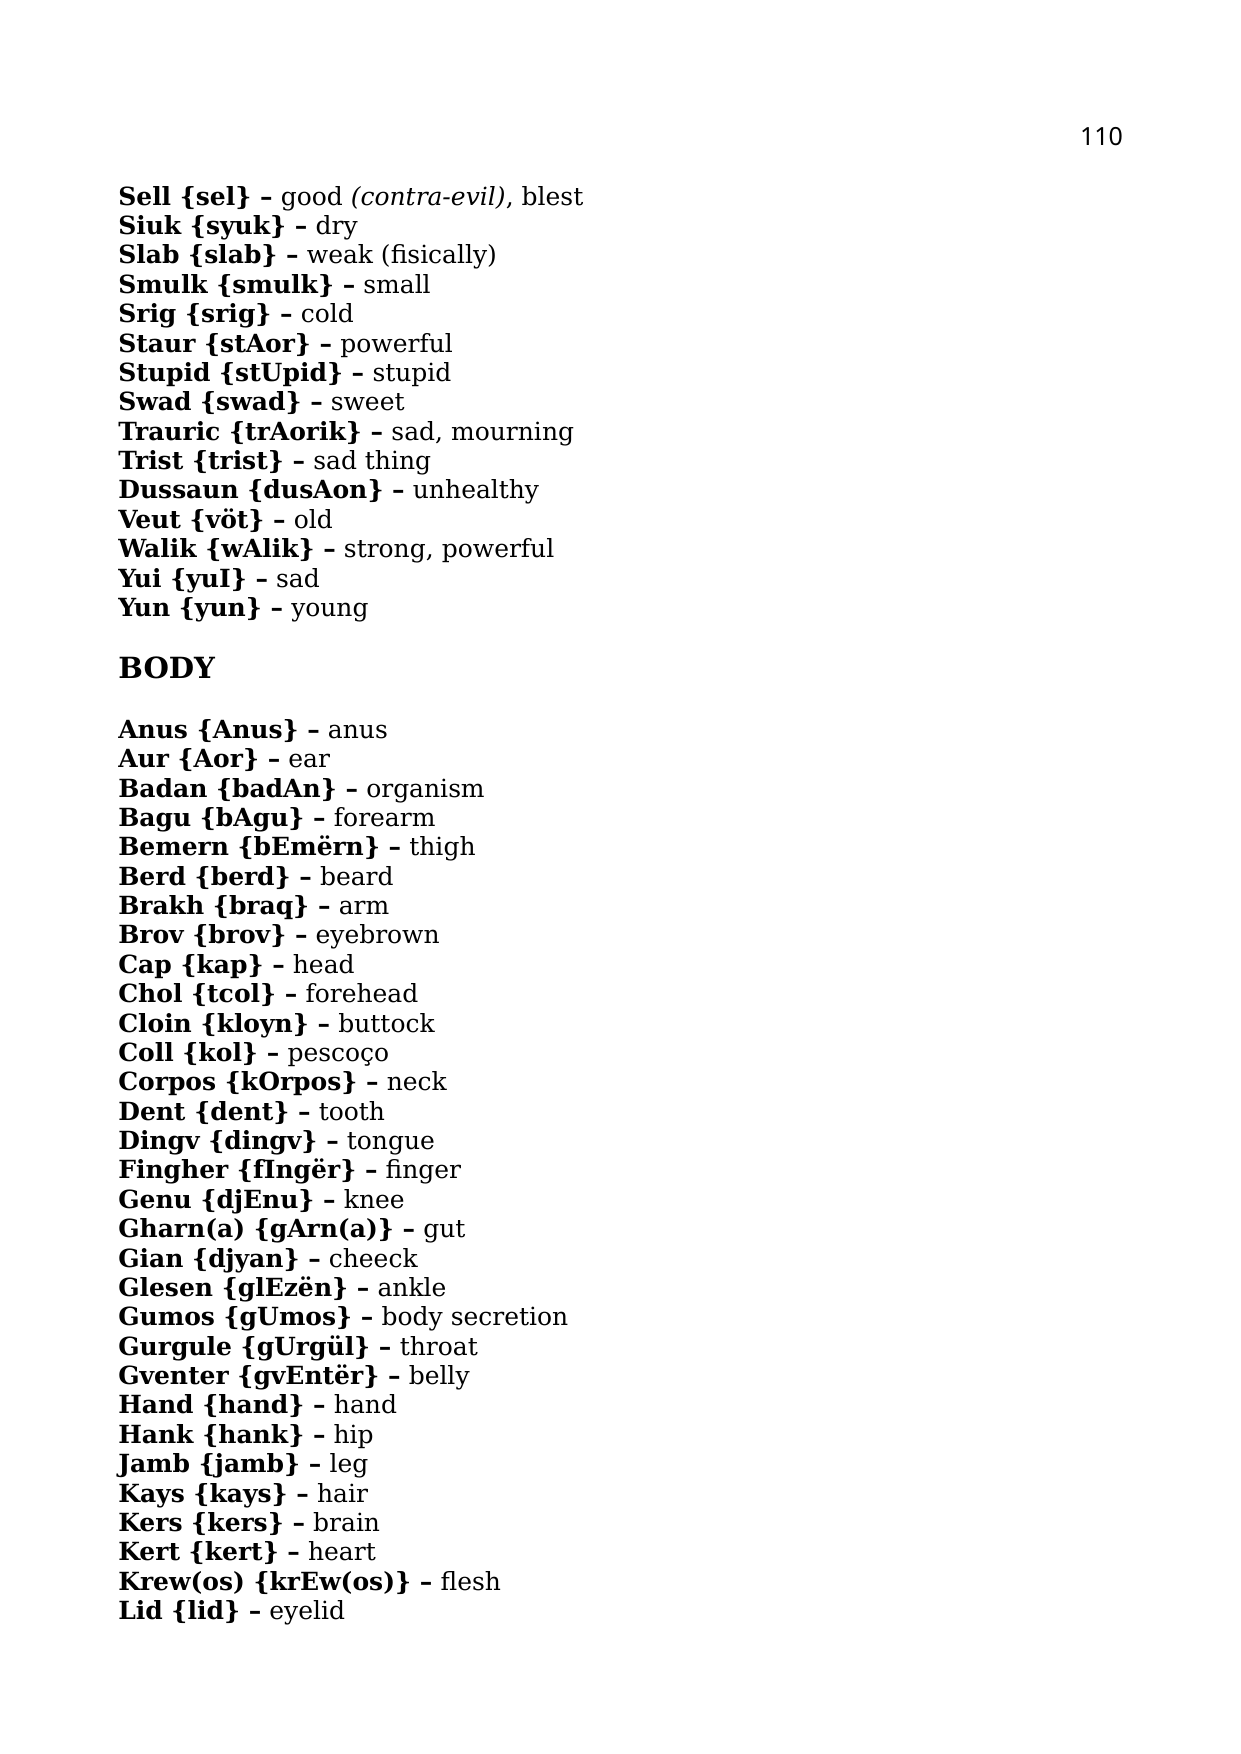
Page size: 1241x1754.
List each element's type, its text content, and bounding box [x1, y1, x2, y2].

text Bemern {bEmërn} – thigh [118, 832, 1123, 862]
text Walik {wAlik} – strong, powerful [118, 534, 1123, 563]
text Trauric {trAorik} – sad, mourning [118, 417, 1123, 446]
text Yun {yun} – young [118, 593, 1123, 622]
text Srig {srig} – cold [118, 299, 1123, 328]
text Smulk {smulk} – small [118, 270, 1123, 299]
text Gian {djyan} – cheeck [118, 1244, 1123, 1273]
text Hank {hank} – hip [118, 1420, 1123, 1449]
text Cloin {kloyn} – buttock [118, 1009, 1123, 1038]
text Staur {stAor} – powerful [118, 328, 1123, 358]
text Anus {Anus} – anus [118, 715, 1123, 744]
text Swad {swad} – sweet [118, 387, 1123, 417]
text Brov {brov} – eyebrown [118, 921, 1123, 950]
text Kers {kers} – brain [118, 1508, 1123, 1537]
text Kays {kays} – hair [118, 1479, 1123, 1508]
text Dussaun {dusAon} – unhealthy [118, 475, 1123, 505]
text Slab {slab} – weak (fisically) [118, 240, 1123, 270]
text Hand {hand} – hand [118, 1391, 1123, 1420]
text Krew(os) {krEw(os)} – flesh [118, 1567, 1123, 1596]
text Coll {kol} – pescoço [118, 1038, 1123, 1067]
text Gharn(a) {gArn(a)} – gut [118, 1214, 1123, 1244]
text Gurgule {gUrgül} – throat [118, 1332, 1123, 1361]
text Glesen {glEzën} – ankle [118, 1273, 1123, 1302]
text Jamb {jamb} – leg [118, 1449, 1123, 1479]
text Trist {trist} – sad thing [118, 446, 1123, 475]
text Gventer {gvEntër} – belly [118, 1361, 1123, 1391]
text Lid {lid} – eyelid [118, 1596, 1123, 1626]
text Fingher {fIngër} – finger [118, 1156, 1123, 1185]
text Berd {berd} – beard [118, 862, 1123, 891]
text Dingv {dingv} – tongue [118, 1126, 1123, 1156]
text Dent {dent} – tooth [118, 1097, 1123, 1126]
text Genu {djEnu} – knee [118, 1185, 1123, 1214]
text Stupid {stUpid} – stupid [118, 358, 1123, 387]
text Veut {vöt} – old [118, 505, 1123, 534]
subtitle BODY [118, 651, 1123, 686]
text Kert {kert} – heart [118, 1537, 1123, 1567]
text Cap {kap} – head [118, 950, 1123, 979]
text Aur {Aor} – ear [118, 744, 1123, 774]
text Yui {yuI} – sad [118, 563, 1123, 593]
text Siuk {syuk} – dry [118, 211, 1123, 240]
text Chol {tcol} – forehead [118, 979, 1123, 1009]
text Corpos {kOrpos} – neck [118, 1067, 1123, 1097]
text Brakh {braq} – arm [118, 891, 1123, 921]
text Badan {badAn} – organism [118, 774, 1123, 803]
text Gumos {gUmos} – body secretion [118, 1302, 1123, 1332]
text Bagu {bAgu} – forearm [118, 803, 1123, 832]
text Sell {sel} – good (contra-evil), blest [118, 182, 1123, 211]
